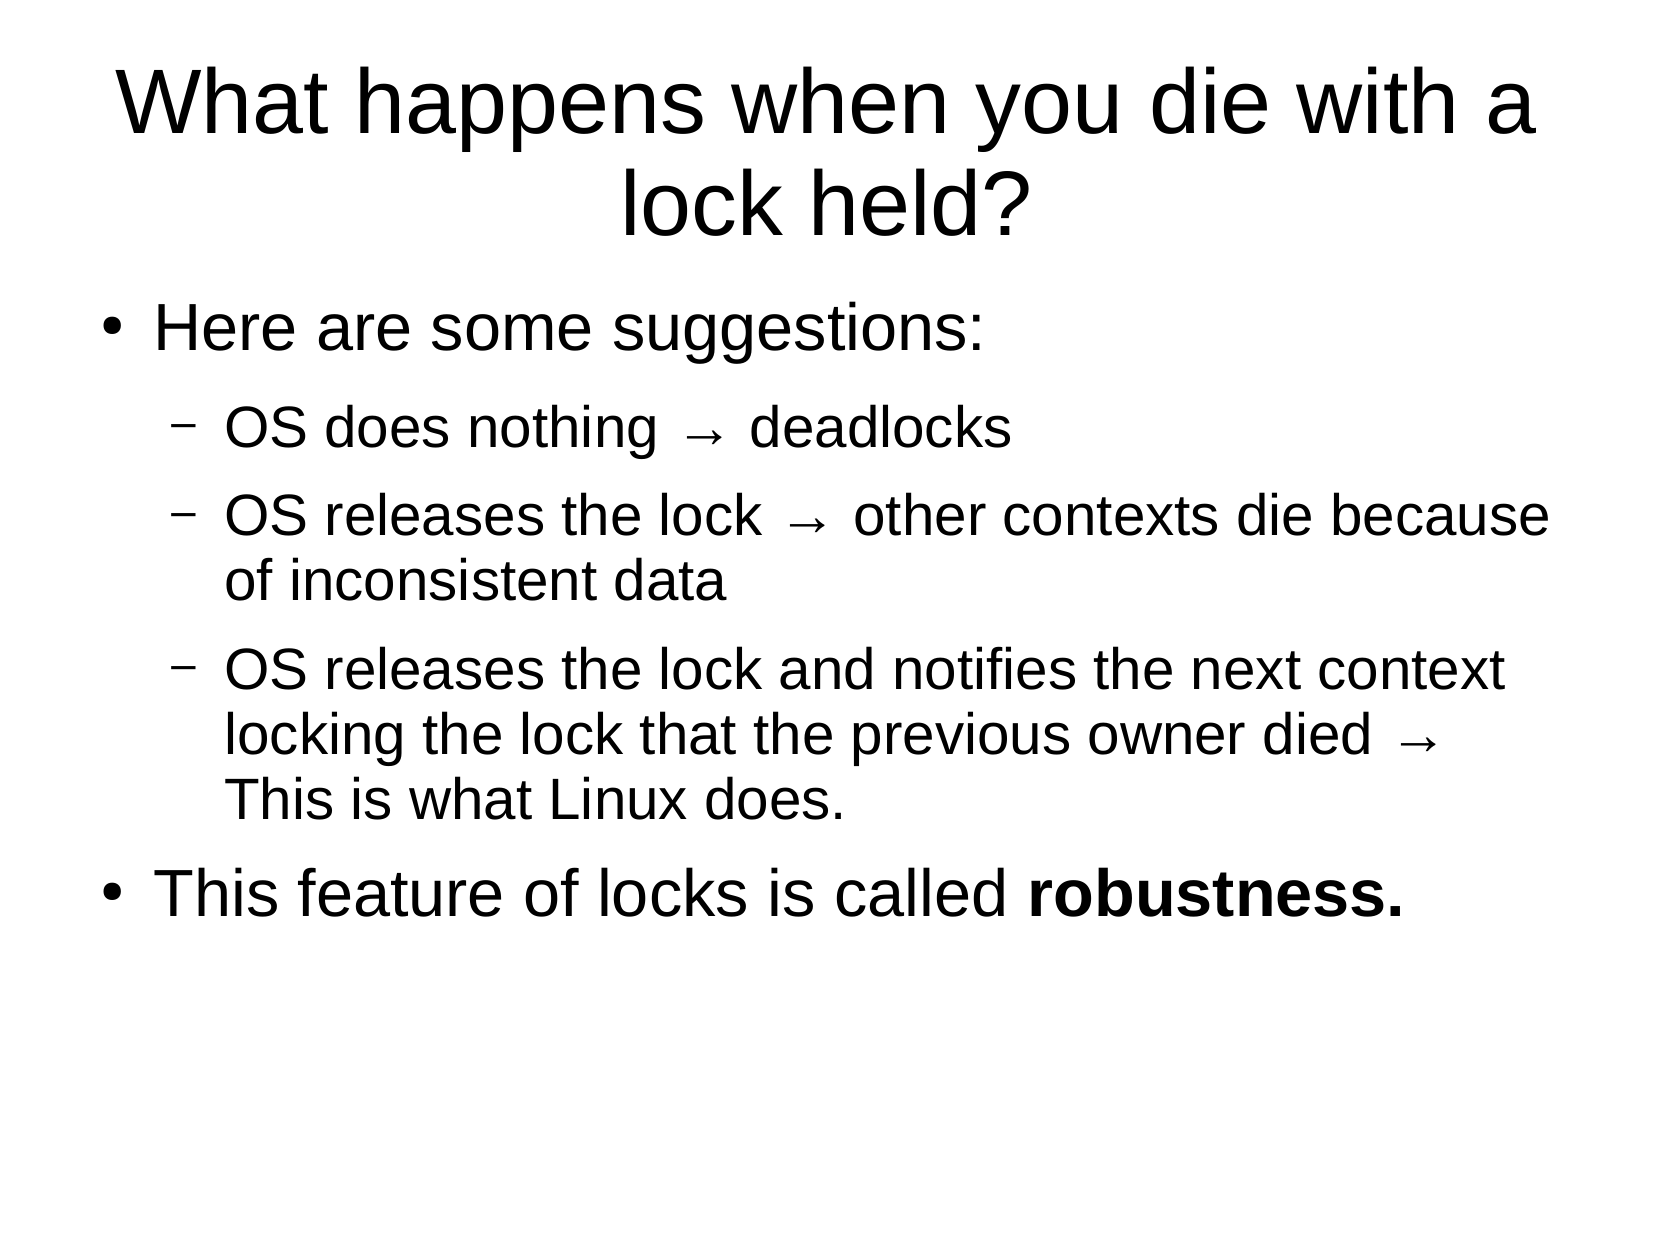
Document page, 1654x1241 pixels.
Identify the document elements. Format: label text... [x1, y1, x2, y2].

list Here are some suggestions: OS does nothing → deadlocks OS releases the lock → other contexts die because of inconsistent data OS releases the lock and notifies the next context locking the lock that the previous owner died → This is what Linux does. This feature of locks is called robustness. [82, 290, 1571, 1010]
title What happens when you die with a lock held? [82, 49, 1571, 257]
